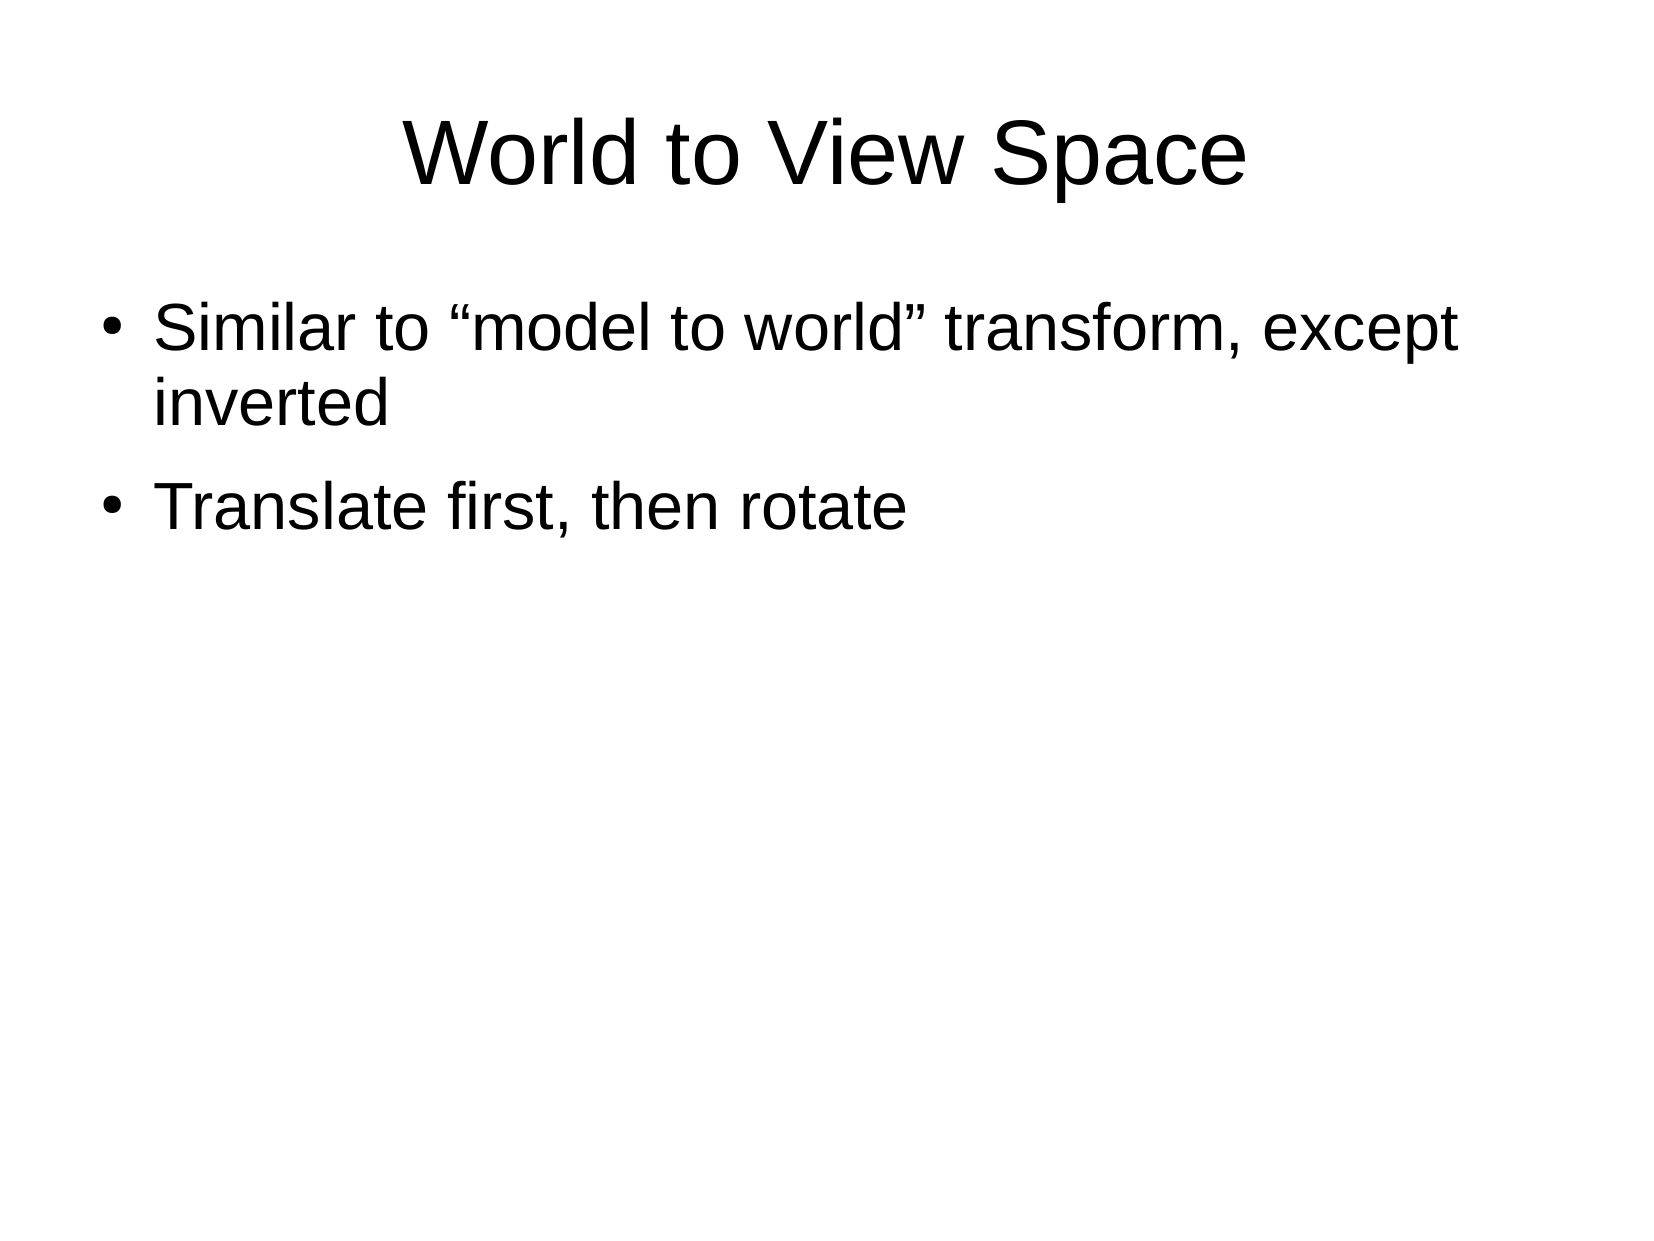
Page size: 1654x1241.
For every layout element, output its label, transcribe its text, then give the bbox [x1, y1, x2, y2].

title World to View Space [82, 49, 1571, 257]
list Similar to “model to world” transform, except inverted Translate first, then rotate [82, 290, 1538, 1010]
